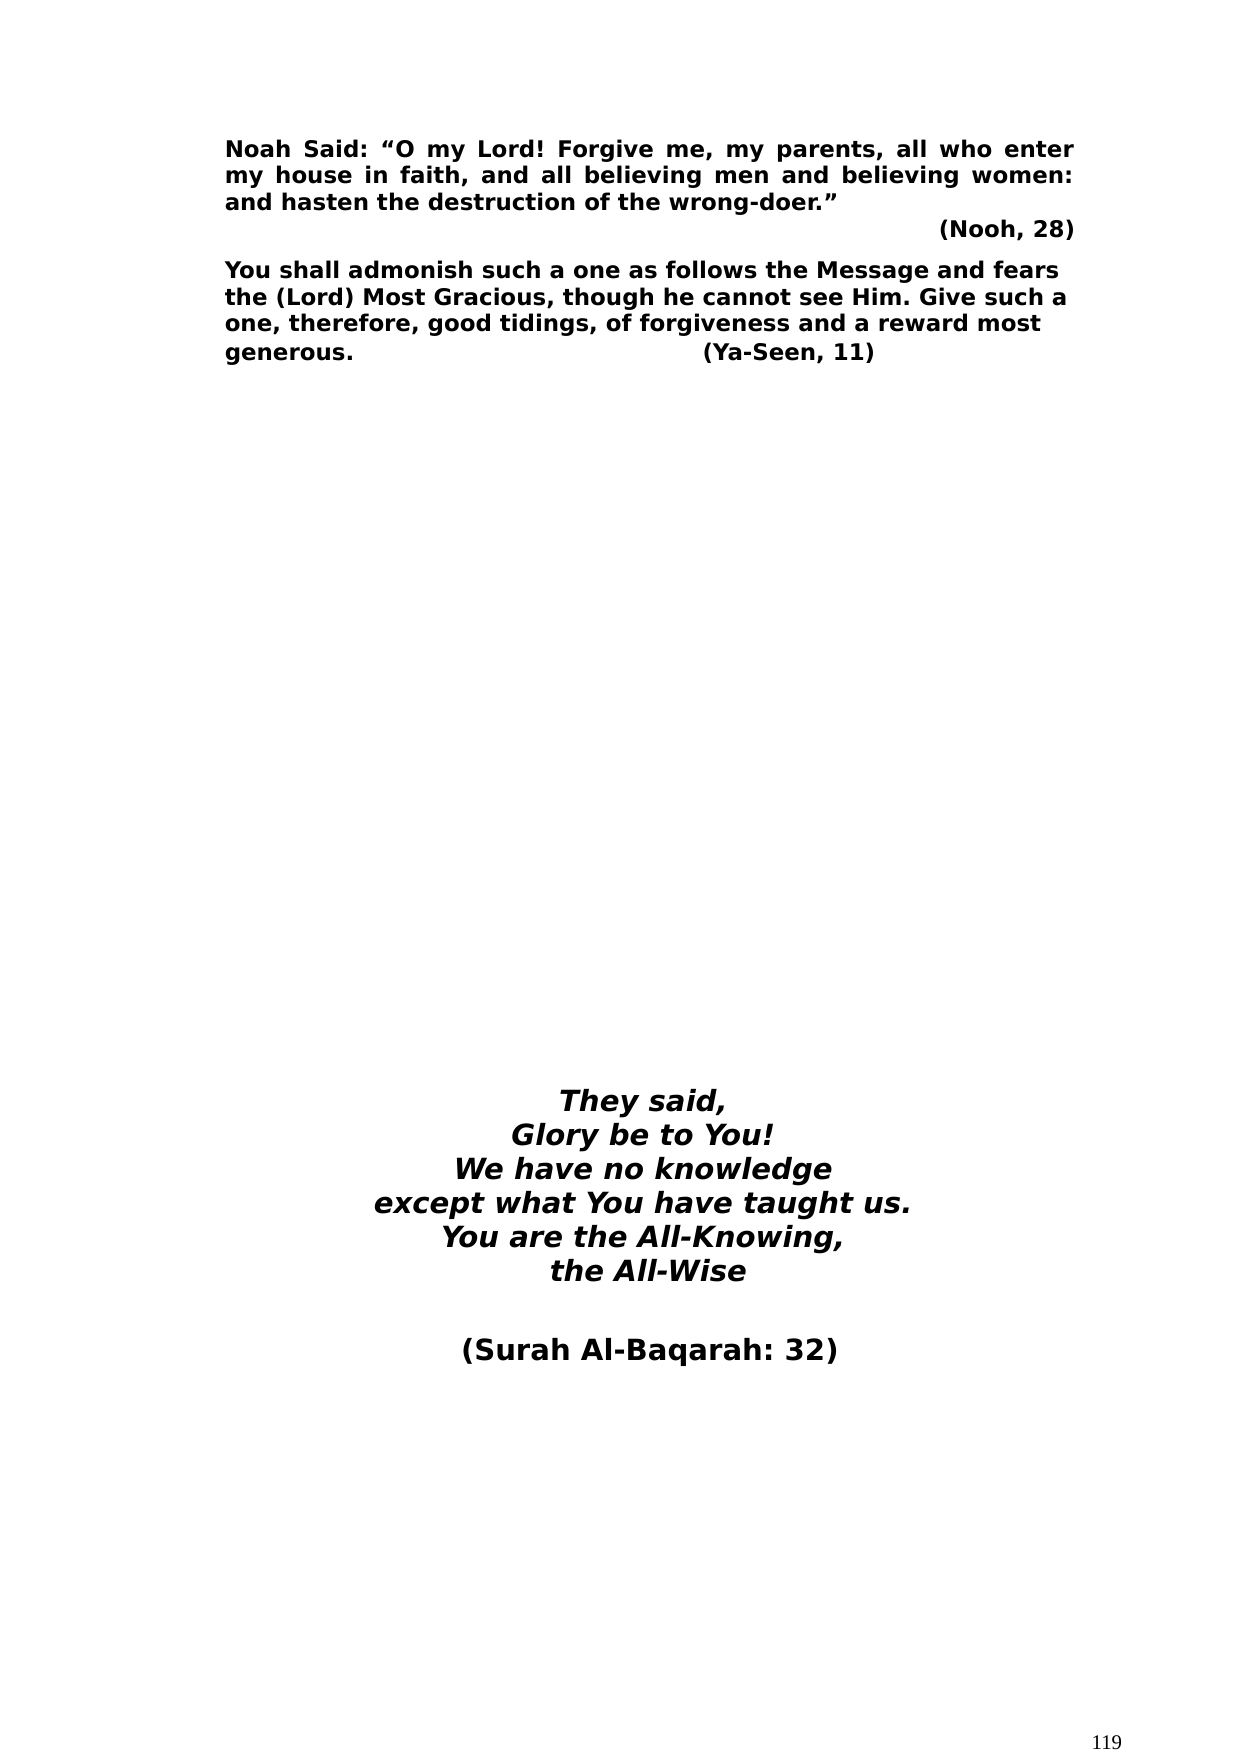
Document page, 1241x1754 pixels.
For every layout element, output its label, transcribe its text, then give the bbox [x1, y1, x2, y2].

text You shall admonish such a one as follows the Message and fears the (Lord) Most Gracious, though he cannot see Him. Give such a one, therefore, good tidings, of forgiveness and a reward most generous. (Ya-Seen, 11) [224, 257, 1075, 366]
text (Nooh, 28) [224, 216, 1075, 242]
text They said, Glory be to You! We have no knowledge except what You have taught us. You are the All-Knowing, the All-Wise [236, 1085, 1063, 1288]
text (Surah Al-Baqarah: 32) [236, 1333, 1063, 1367]
text Noah Said: “O my Lord! Forgive me, my parents, all who enter my house in faith, and all believing men and believing women: and hasten the destruction of the wrong-doer.” [224, 136, 1075, 216]
